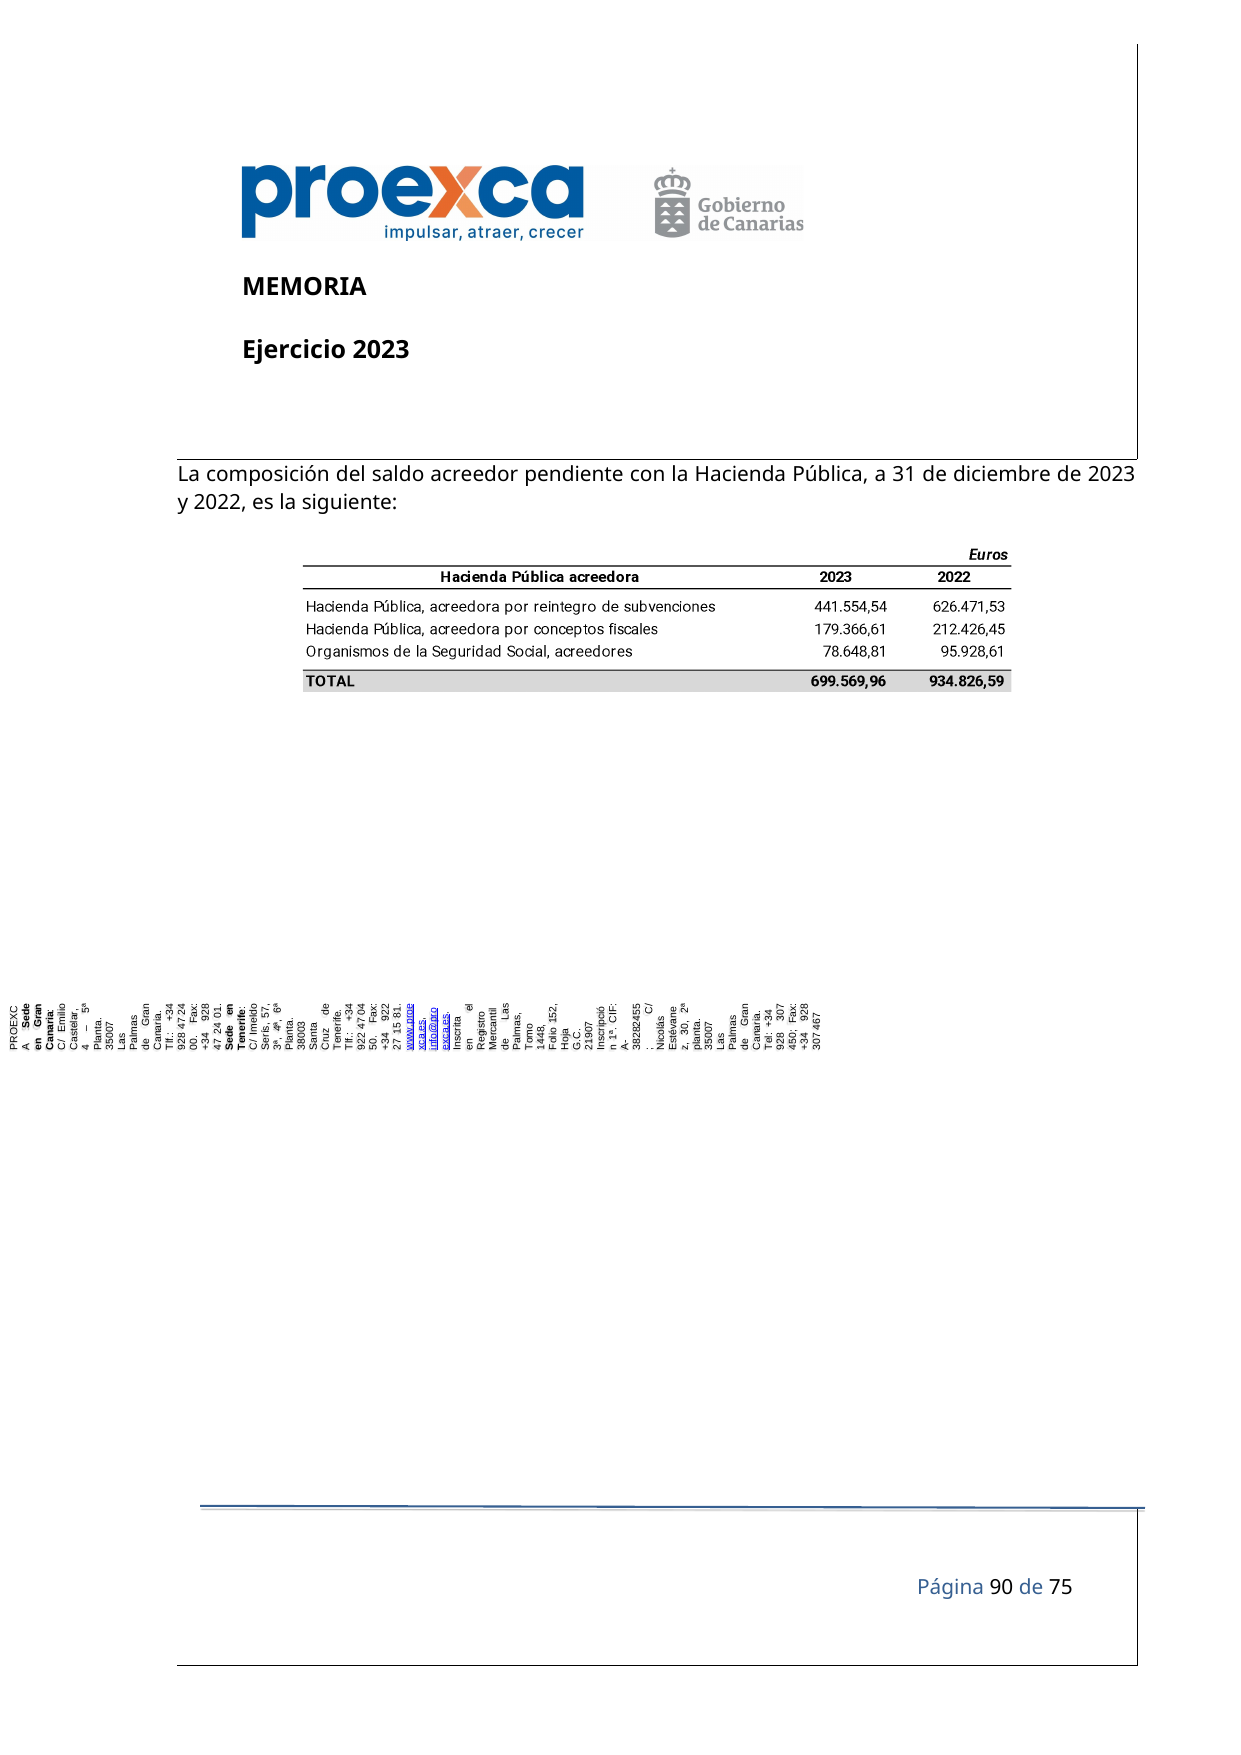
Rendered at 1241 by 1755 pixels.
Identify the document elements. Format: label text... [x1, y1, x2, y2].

text La composición del saldo acreedor pendiente con la Hacienda Pública, a 31 de diciembre de 2023 y 2022, es la siguiente: [177, 459, 1137, 516]
